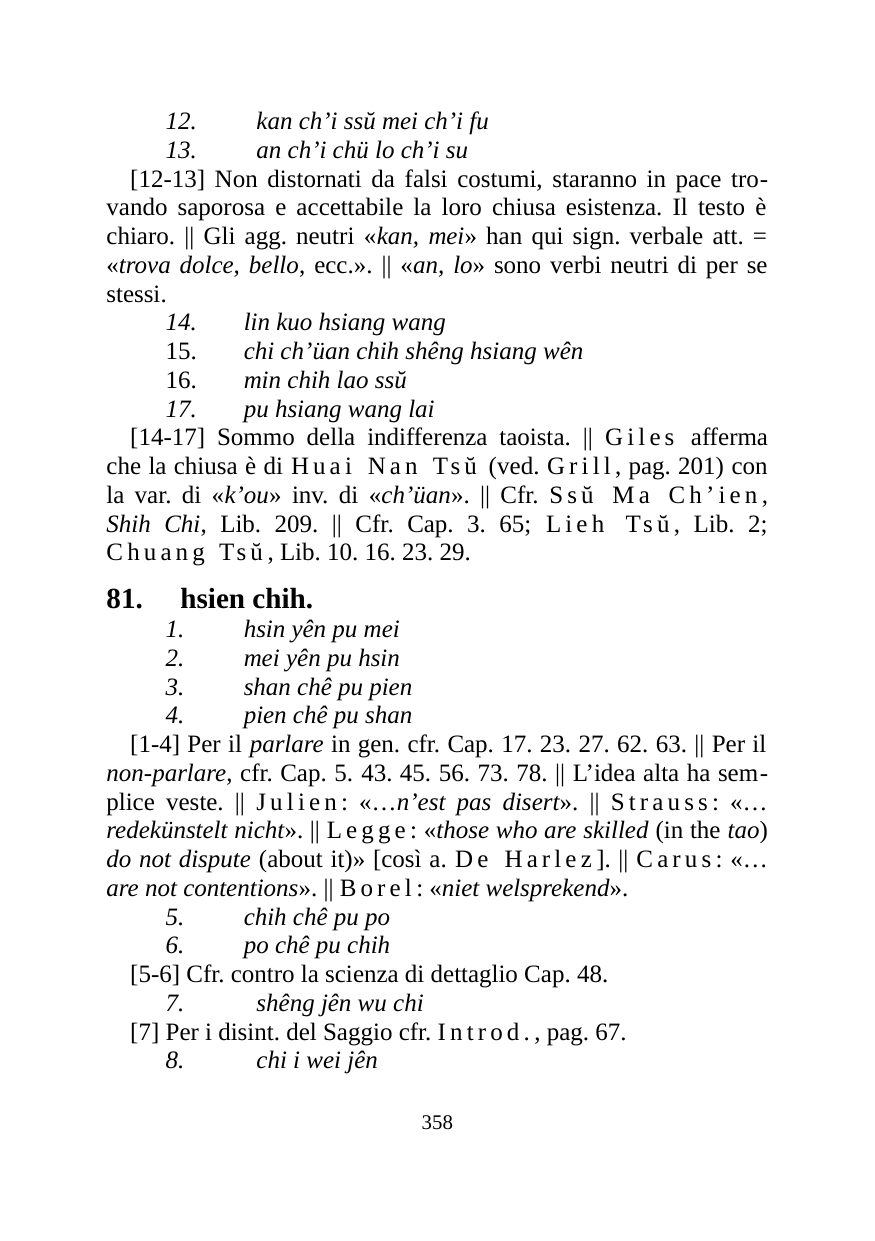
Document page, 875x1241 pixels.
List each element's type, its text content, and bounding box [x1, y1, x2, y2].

list min chih lao ssŭ [165, 365, 768, 394]
text [7] Per i disint. del Saggio cfr. Introd., pag. 67. [106, 1017, 768, 1046]
list mei yên pu hsin [165, 643, 768, 672]
list po chê pu chih [165, 931, 768, 959]
list chih chê pu po [165, 902, 768, 931]
list shan chê pu pien [165, 672, 768, 701]
list hsin yên pu mei [165, 614, 768, 643]
text [12-13] Non distornati da falsi costumi, staranno in pace tro­vando saporosa e accettabile la loro chiusa esistenza. Il testo è chiaro. || Gli agg. neutri «kan, mei» han qui sign. verbale att. = «trova dolce, bello, ecc.». || «an, lo» sono verbi neutri di per se stessi. [106, 164, 768, 307]
list pu hsiang wang lai [165, 394, 768, 422]
list lin kuo hsiang wang [165, 307, 768, 336]
list chi i wei jên [165, 1046, 768, 1074]
list shêng jên wu chi [165, 988, 768, 1017]
text [1-4] Per il parlare in gen. cfr. Cap. 17. 23. 27. 62. 63. || Per il non-parlare, cfr. Cap. 5. 43. 45. 56. 73. 78. || L’idea alta ha sem­plice veste. || Julien: «…n’est pas disert». || Strauss: «…redekünstelt nicht». || Legge: «those who are skilled (in the tao) do not dispute (about it)» [così a. De Harlez]. || Carus: «…are not contentions». || Borel: «niet welsprekend». [106, 729, 768, 902]
list kan ch’i ssŭ mei ch’i fu [165, 106, 768, 135]
subtitle 81. hsien chih. [106, 581, 768, 614]
list an ch’i chü lo ch’i su [165, 135, 768, 164]
list pien chê pu shan [165, 701, 768, 729]
list chi ch’üan chih shêng hsiang wên [165, 336, 768, 365]
text [5-6] Cfr. contro la scienza di dettaglio Cap. 48. [106, 959, 768, 988]
text [14-17] Sommo della indifferenza taoista. || Giles afferma che la chiusa è di Huai Nan Tsŭ (ved. Grill, pag. 201) con la var. di «k’ou» inv. di «ch’üan». || Cfr. Ssŭ Ma Ch’ien, Shih Chi, Lib. 209. || Cfr. Cap. 3. 65; Lieh Tsŭ, Lib. 2; Chuang Tsŭ, Lib. 10. 16. 23. 29. [106, 422, 768, 566]
